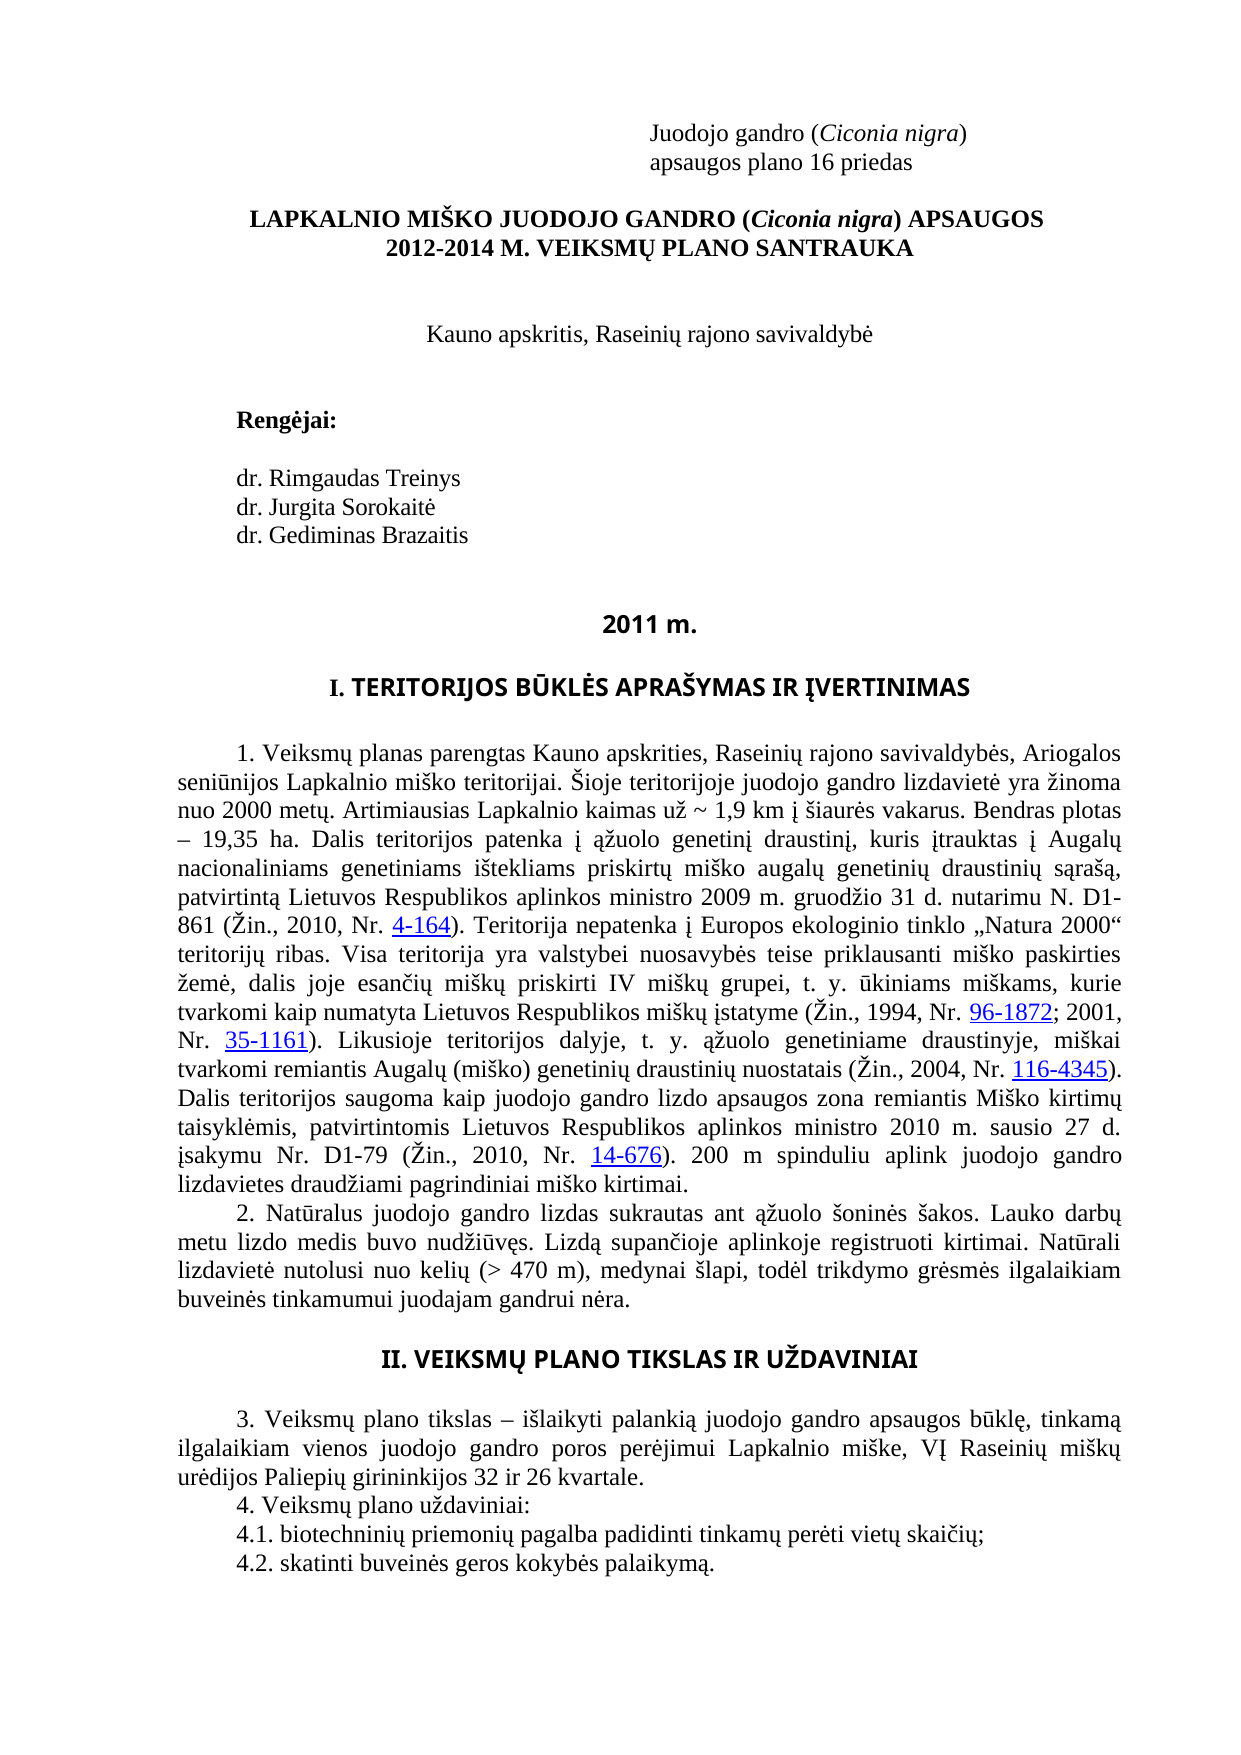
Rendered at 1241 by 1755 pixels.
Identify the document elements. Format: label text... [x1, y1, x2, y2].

text Kauno apskritis, Raseinių rajono savivaldybė [177, 319, 1122, 348]
text apsaugos plano 16 priedas [649, 147, 1122, 176]
text 2011 m. [177, 607, 1122, 641]
text I. teritorijos būklės aprašymas ir įvertinimas [177, 670, 1122, 704]
text 2012-2014 M. VEIKSMŲ PLANO SANTRAUKA [177, 233, 1122, 262]
text dr. Gediminas Brazaitis [177, 521, 1122, 549]
text dr. Rimgaudas Treinys [177, 463, 1122, 492]
text 1. Veiksmų planas parengtas Kauno apskrities, Raseinių rajono savivaldybės, Ariogalos seniūnijos Lapkalnio miško teritorijai. Šioje teritorijoje juodojo gandro lizdavietė yra žinoma nuo 2000 metų. Artimiausias Lapkalnio kaimas už ~ 1,9 km į šiaurės vakarus. Bendras plotas – 19,35 ha. Dalis teritorijos patenka į ąžuolo genetinį draustinį, kuris įtrauktas į Augalų nacionaliniams genetiniams ištekliams priskirtų miško augalų genetinių draustinių sąrašą, patvirtintą Lietuvos Respublikos aplinkos ministro 2009 m. gruodžio 31 d. nutarimu N. D1-861 (Žin., 2010, Nr. 4-164). Teritorija nepatenka į Europos ekologinio tinklo „Natura 2000“ teritorijų ribas. Visa teritorija yra valstybei nuosavybės teise priklausanti miško paskirties žemė, dalis joje esančių miškų priskirti IV miškų grupei, t. y. ūkiniams miškams, kurie tvarkomi kaip numatyta Lietuvos Respublikos miškų įstatyme (Žin., 1994, Nr. 96-1872; 2001, Nr. 35-1161). Likusioje teritorijos dalyje, t. y. ąžuolo genetiniame draustinyje, miškai tvarkomi remiantis Augalų (miško) genetinių draustinių nuostatais (Žin., 2004, Nr. 116-4345). Dalis teritorijos saugoma kaip juodojo gandro lizdo apsaugos zona remiantis Miško kirtimų taisyklėmis, patvirtintomis Lietuvos Respublikos aplinkos ministro 2010 m. sausio 27 d. įsakymu Nr. D1-79 (Žin., 2010, Nr. 14-676). 200 m spinduliu aplink juodojo gandro lizdavietes draudžiami pagrindiniai miško kirtimai. [177, 738, 1122, 1198]
text Rengėjai: [177, 406, 1122, 434]
text 4. Veiksmų plano uždaviniai: [177, 1491, 1122, 1519]
text Juodojo gandro (Ciconia nigra) [649, 118, 1122, 147]
text dr. Jurgita Sorokaitė [177, 492, 1122, 521]
text 4.1. biotechninių priemonių pagalba padidinti tinkamų perėti vietų skaičių; [177, 1519, 1122, 1548]
text 2. Natūralus juodojo gandro lizdas sukrautas ant ąžuolo šoninės šakos. Lauko darbų metu lizdo medis buvo nudžiūvęs. Lizdą supančioje aplinkoje registruoti kirtimai. Natūrali lizdavietė nutolusi nuo kelių (> 470 m), medynai šlapi, todėl trikdymo grėsmės ilgalaikiam buveinės tinkamumui juodajam gandrui nėra. [177, 1198, 1122, 1313]
text 3. Veiksmų plano tikslas – išlaikyti palankią juodojo gandro apsaugos būklę, tinkamą ilgalaikiam vienos juodojo gandro poros perėjimui Lapkalnio miške, VĮ Raseinių miškų urėdijos Paliepių girininkijos 32 ir 26 kvartale. [177, 1404, 1122, 1491]
text II. veiksmų plano tikslas ir uždaviniai [177, 1342, 1122, 1376]
text LAPKALNIO MIŠKO JUODOJO GANDRO (Ciconia nigra) APSAUGOS [177, 204, 1122, 233]
text 4.2. skatinti buveinės geros kokybės palaikymą. [177, 1548, 1122, 1577]
